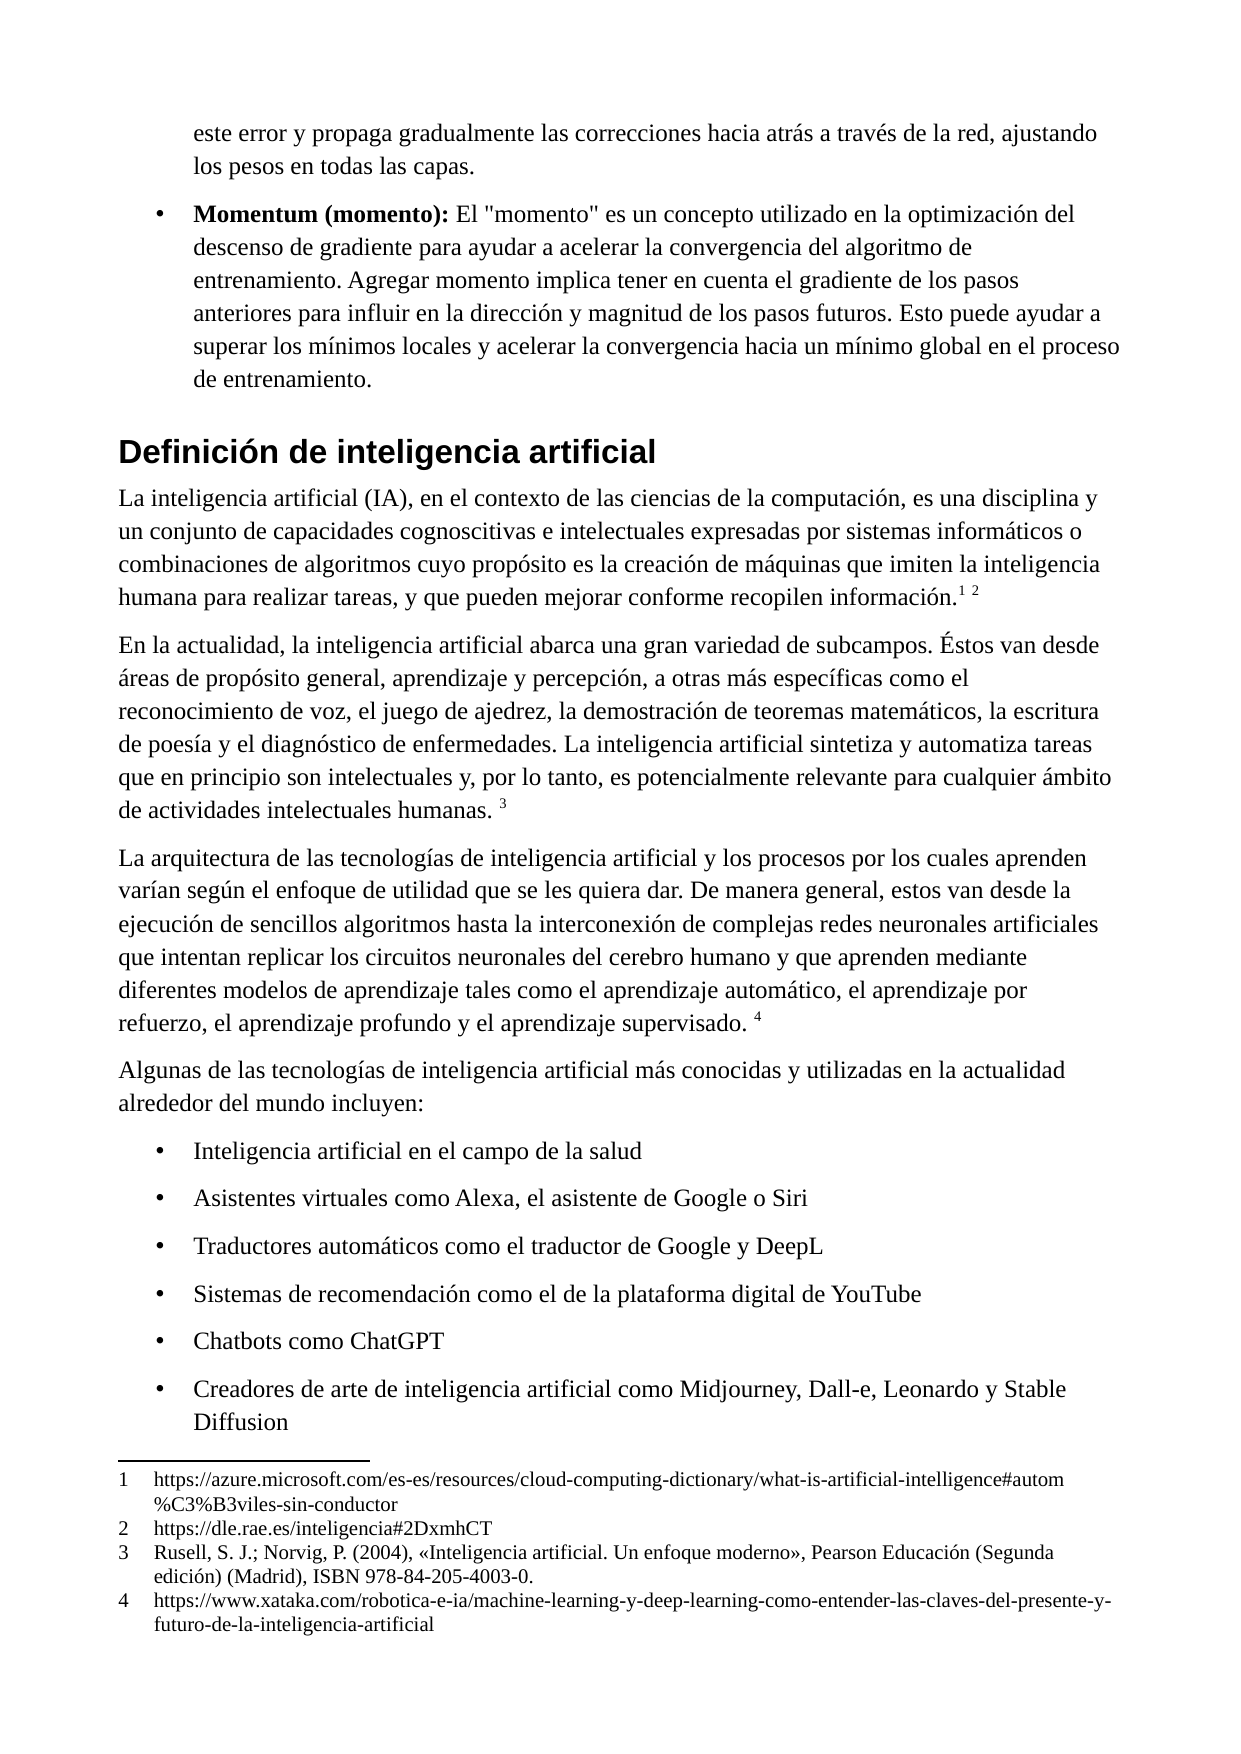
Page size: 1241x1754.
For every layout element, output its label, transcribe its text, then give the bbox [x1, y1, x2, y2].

list Inteligencia artificial en el campo de la salud [156, 1136, 1122, 1165]
text https://www.xataka.com/robotica-e-ia/machine-learning-y-deep-learning-como-entender-las-claves-del-presente-y-futuro-de-la-inteligencia-artificial [118, 1588, 1122, 1636]
subtitle Definición de inteligencia artificial [118, 432, 1122, 471]
text Rusell, S. J.; Norvig, P. (2004), «Inteligencia artificial. Un enfoque moderno», Pearson Educación (Segunda edición) (Madrid), ISBN 978-84-205-4003-0. [118, 1539, 1122, 1588]
list Traductores automáticos como el traductor de Google y DeepL [156, 1231, 1122, 1260]
list Momentum (momento): El "momento" es un concepto utilizado en la optimización del descenso de gradiente para ayudar a acelerar la convergencia del algoritmo de entrenamiento. Agregar momento implica tener en cuenta el gradiente de los pasos anteriores para influir en la dirección y magnitud de los pasos futuros. Esto puede ayudar a superar los mínimos locales y acelerar la convergencia hacia un mínimo global en el proceso de entrenamiento. [156, 199, 1122, 393]
list Asistentes virtuales como Alexa, el asistente de Google o Siri [156, 1183, 1122, 1212]
text La inteligencia artificial (IA), en el contexto de las ciencias de la computación, es una disciplina y un conjunto de capacidades cognoscitivas e intelectuales expresadas por sistemas informáticos o combinaciones de algoritmos cuyo propósito es la creación de máquinas que imiten la inteligencia humana para realizar tareas, y que pueden mejorar conforme recopilen información. [118, 483, 1122, 611]
list Sistemas de recomendación como el de la plataforma digital de YouTube [156, 1279, 1122, 1307]
list Chatbots como ChatGPT [156, 1326, 1122, 1355]
text En la actualidad, la inteligencia artificial abarca una gran variedad de subcampos. Éstos van desde áreas de propósito general, aprendizaje y percepción, a otras más específicas como el reconocimiento de voz, el juego de ajedrez, la demostración de teoremas matemáticos, la escritura de poesía y el diagnóstico de enfermedades. La inteligencia artificial sintetiza y automatiza tareas que en principio son intelectuales y, por lo tanto, es potencialmente relevante para cualquier ámbito de actividades intelectuales humanas. [118, 630, 1122, 824]
text https://dle.rae.es/inteligencia#2DxmhCT [118, 1516, 1122, 1539]
list este error y propaga gradualmente las correcciones hacia atrás a través de la red, ajustando los pesos en todas las capas. [156, 118, 1122, 180]
text La arquitectura de las tecnologías de inteligencia artificial y los procesos por los cuales aprenden varían según el enfoque de utilidad que se les quiera dar. De manera general, estos van desde la ejecución de sencillos algoritmos hasta la interconexión de complejas redes neuronales artificiales que intentan replicar los circuitos neuronales del cerebro humano y que aprenden mediante diferentes modelos de aprendizaje tales como el aprendizaje automático, el aprendizaje por refuerzo, el aprendizaje profundo y el aprendizaje supervisado. [118, 843, 1122, 1036]
text https://azure.microsoft.com/es-es/resources/cloud-computing-dictionary/what-is-artificial-intelligence#autom%C3%B3viles-sin-conductor [118, 1467, 1122, 1516]
list Creadores de arte de inteligencia artificial como Midjourney, Dall-e, Leonardo y Stable Diffusion [156, 1374, 1122, 1436]
text Algunas de las tecnologías de inteligencia artificial más conocidas y utilizadas en la actualidad alrededor del mundo incluyen: [118, 1055, 1122, 1117]
